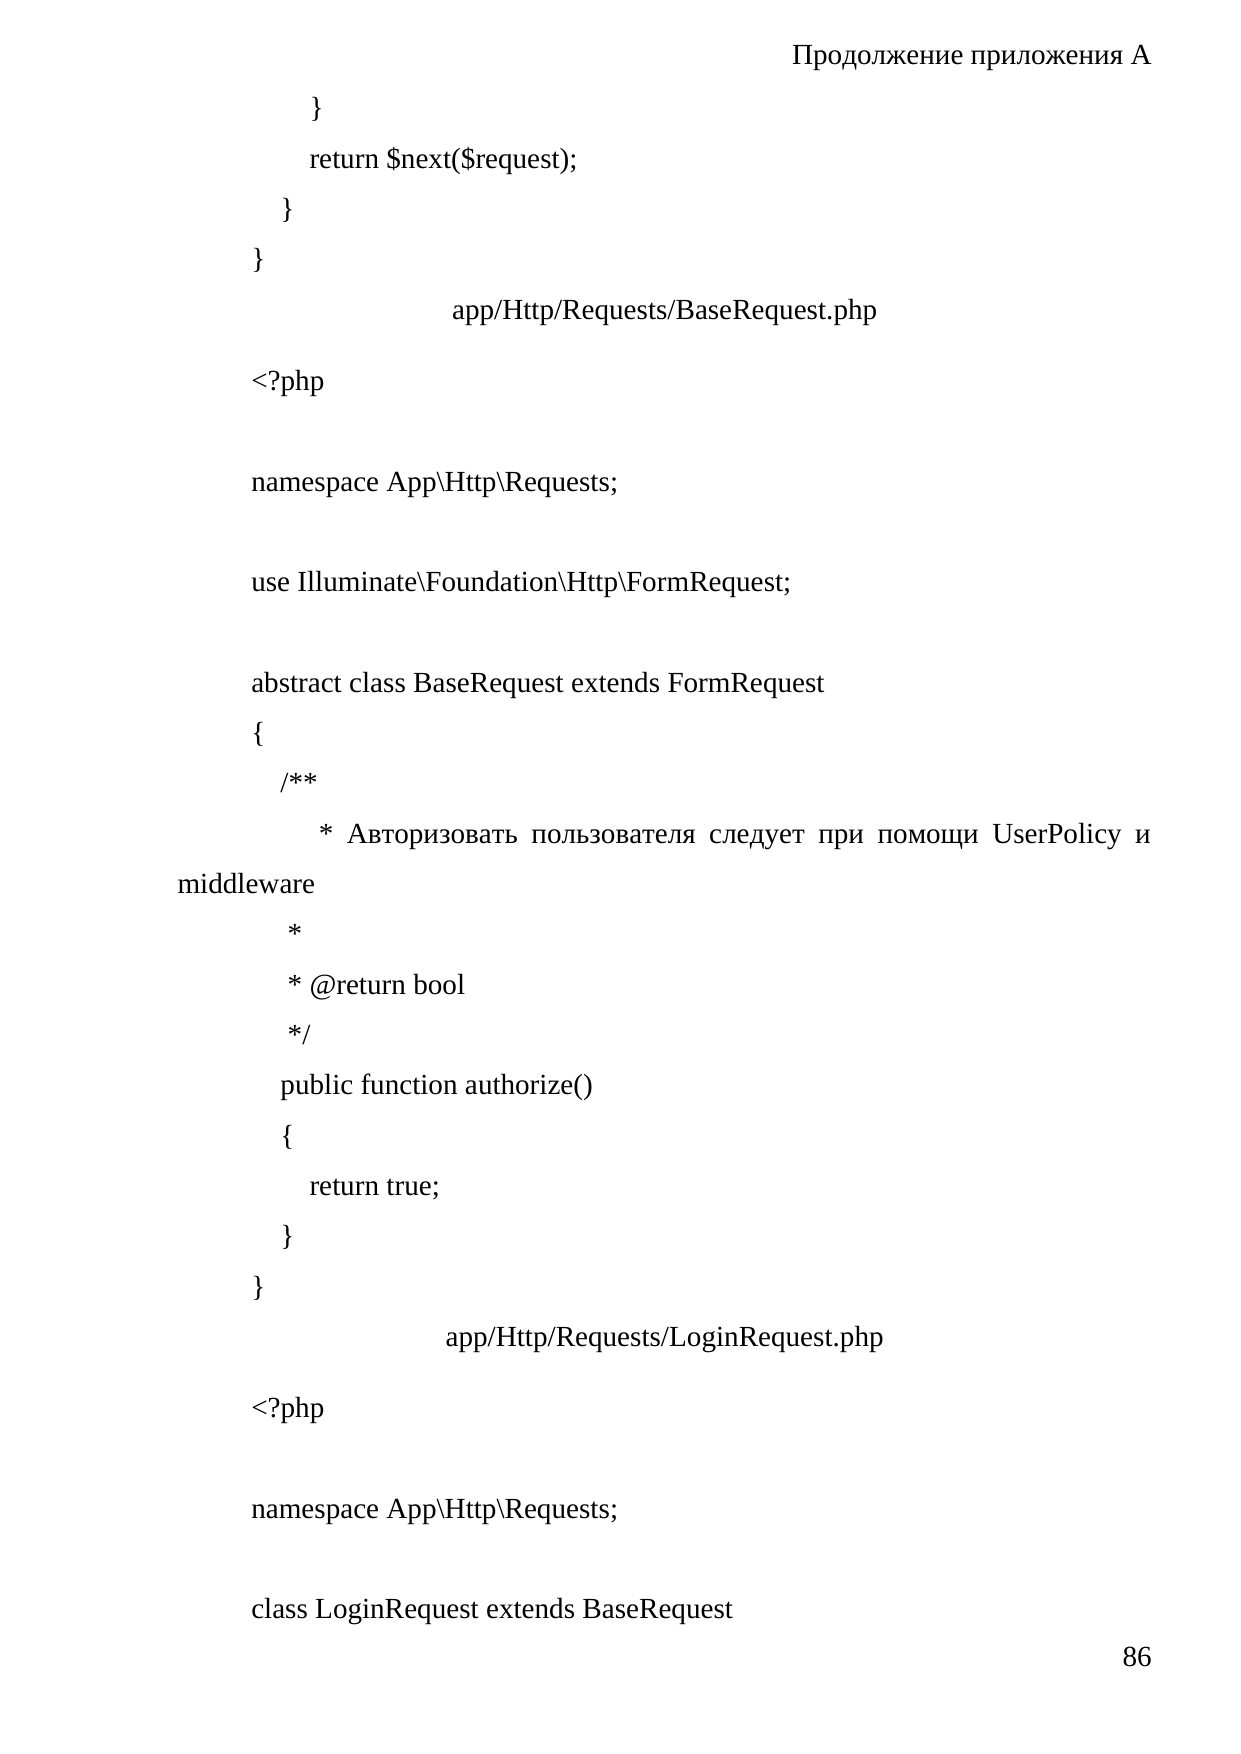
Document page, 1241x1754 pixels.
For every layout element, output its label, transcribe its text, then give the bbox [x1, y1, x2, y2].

text <?php [177, 363, 1152, 397]
text return true; [177, 1168, 1152, 1202]
subtitle app/Http/Requests/LoginRequest.php [177, 1319, 1152, 1352]
text namespace App\Http\Requests; [177, 464, 1152, 497]
text */ [177, 1017, 1152, 1051]
text } [177, 1218, 1152, 1252]
text use Illuminate\Foundation\Http\FormRequest; [177, 564, 1152, 598]
text } [177, 91, 1152, 124]
text class LoginRequest extends BaseRequest [177, 1591, 1152, 1625]
text namespace App\Http\Requests; [177, 1491, 1152, 1524]
text abstract class BaseRequest extends FormRequest [177, 665, 1152, 698]
text <?php [177, 1390, 1152, 1424]
text } [177, 242, 1152, 275]
text * Авторизовать пользователя следует при помощи UserPolicy и middleware [177, 816, 1152, 900]
text } [177, 191, 1152, 225]
text } [177, 1269, 1152, 1302]
subtitle app/Http/Requests/BaseRequest.php [177, 292, 1152, 325]
text { [177, 1118, 1152, 1151]
text * [177, 916, 1152, 950]
text * @return bool [177, 967, 1152, 1000]
text { [177, 715, 1152, 749]
text return $next($request); [177, 141, 1152, 174]
text /** [177, 766, 1152, 799]
text public function authorize() [177, 1067, 1152, 1101]
